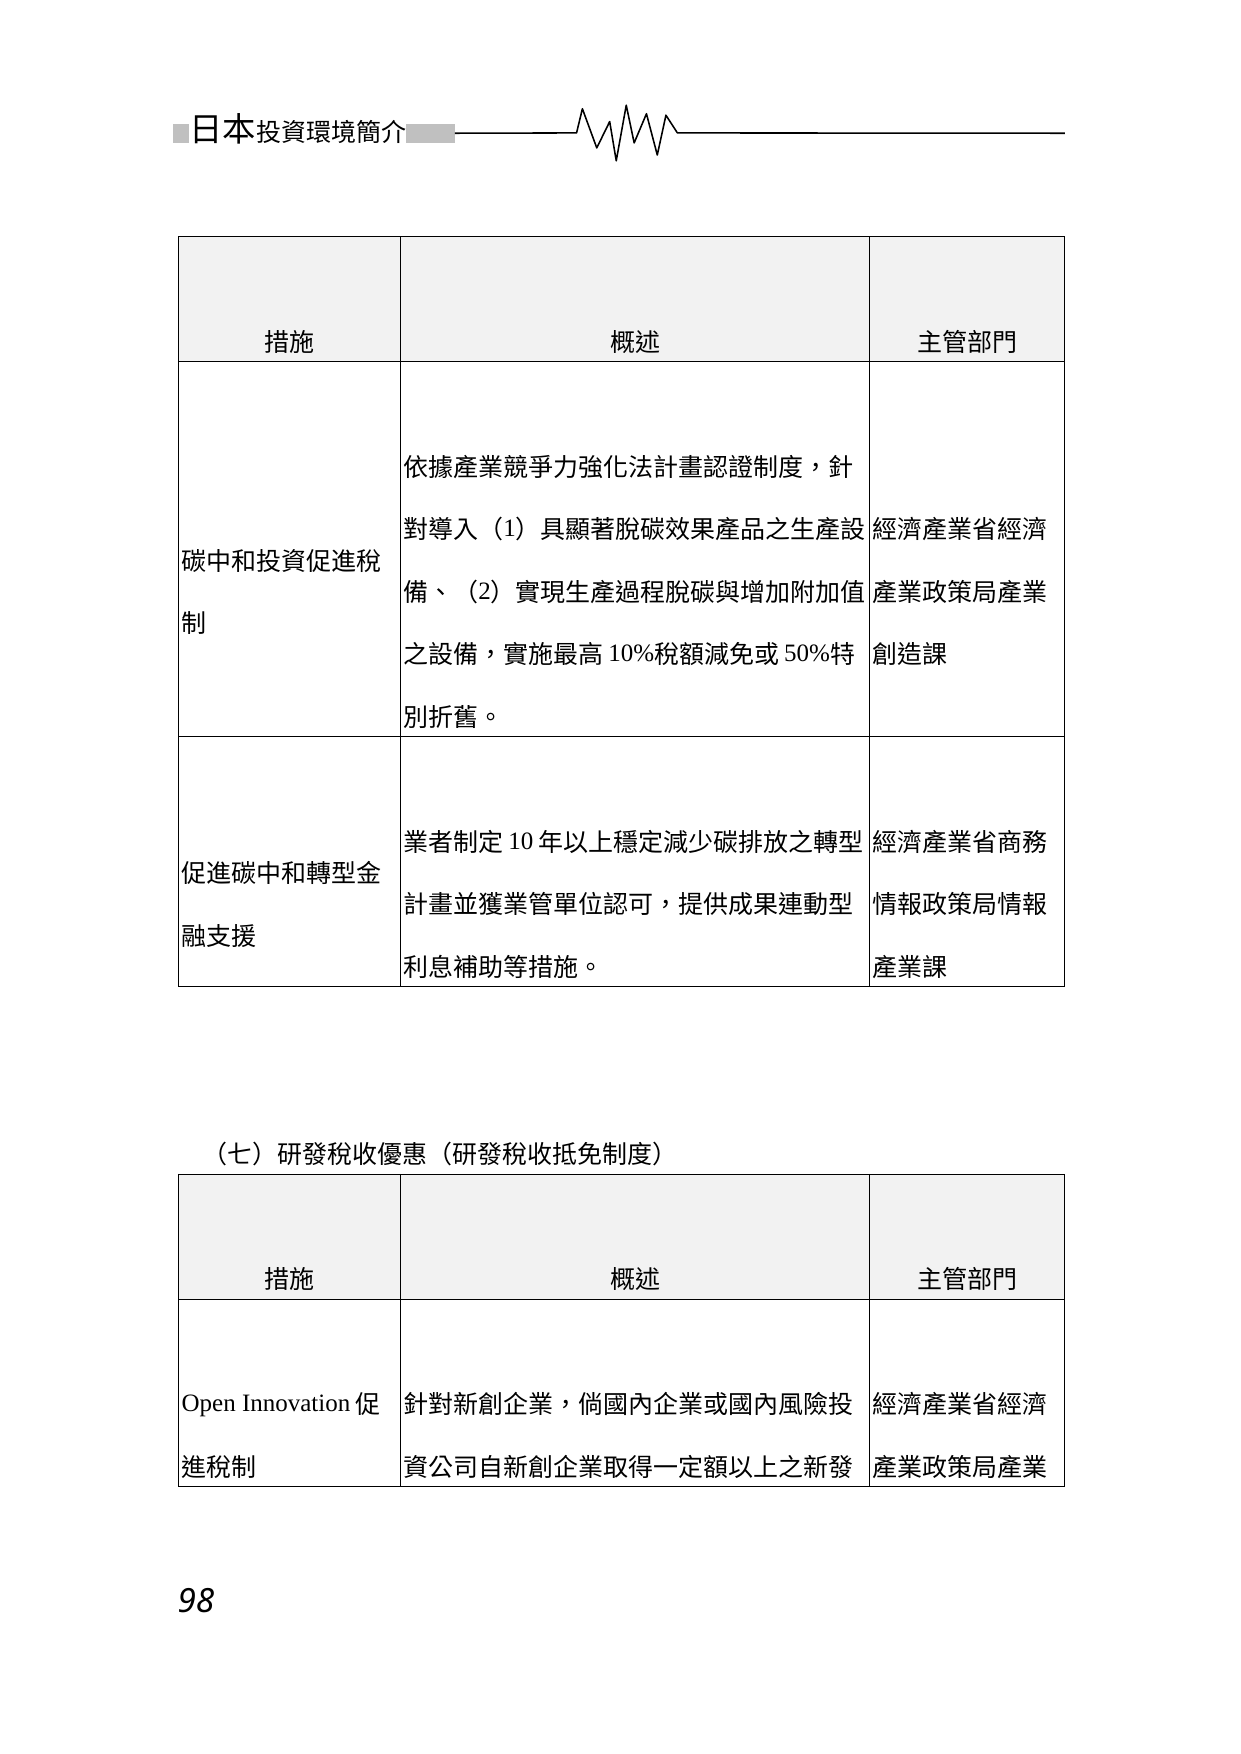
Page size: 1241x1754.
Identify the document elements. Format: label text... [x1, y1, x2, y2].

table_cell 碳中和投資促進稅制 [179, 362, 400, 736]
table_cell 依據產業競爭力強化法計畫認證制度，針對導入（1）具顯著脫碳效果產品之生產設備、（2）實現生產過程脫碳與增加附加值之設備，實施最高10%稅額減免或50%特別折舊。 [401, 362, 869, 736]
table_header 主管部門 [870, 237, 1064, 361]
table_header 概述 [401, 1175, 869, 1299]
table_cell 促進碳中和轉型金融支援 [179, 737, 400, 986]
table_cell Open Innovation促進稅制 [179, 1300, 400, 1486]
text （七）研發稅收優惠（研發稅收抵免制度） [202, 1111, 1063, 1174]
table_cell 業者制定10年以上穩定減少碳排放之轉型計畫並獲業管單位認可，提供成果連動型利息補助等措施。 [401, 737, 869, 986]
table_header 措施 [179, 1175, 400, 1299]
table_header 措施 [179, 237, 400, 361]
table_header 主管部門 [870, 1175, 1064, 1299]
table_header 概述 [401, 237, 869, 361]
table_cell 針對新創企業，倘國內企業或國內風險投資公司自新創企業取得一定額以上之新發 [401, 1300, 869, 1486]
table_cell 經濟產業省商務情報政策局情報產業課 [870, 737, 1064, 986]
table_cell 經濟產業省經濟產業政策局產業 [870, 1300, 1064, 1486]
table_cell 經濟產業省經濟產業政策局產業創造課 [870, 362, 1064, 736]
